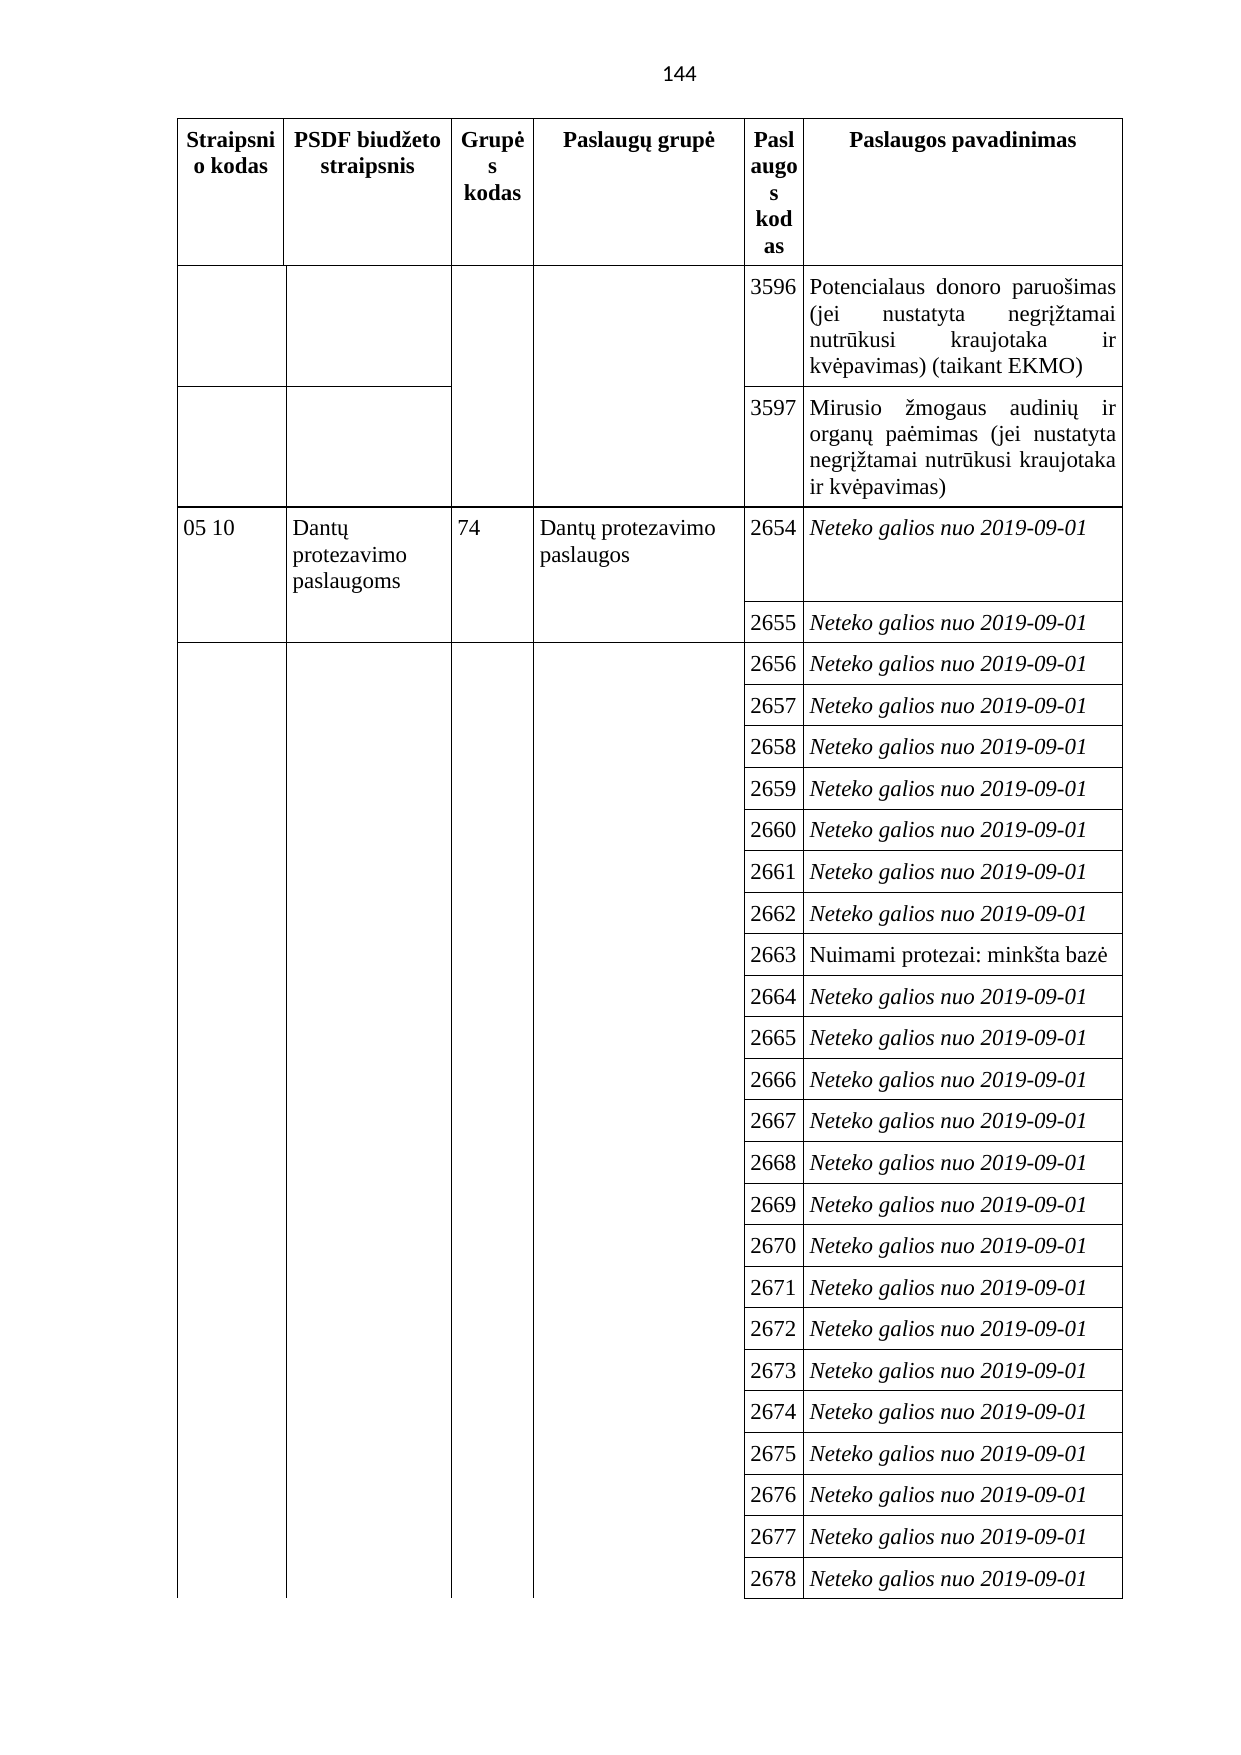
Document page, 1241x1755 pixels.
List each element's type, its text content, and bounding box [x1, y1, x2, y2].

table_cell [178, 1183, 286, 1224]
table_cell [534, 850, 744, 892]
table_cell [534, 809, 744, 850]
table_cell Neteko galios nuo 2019-09-01 [804, 1433, 1122, 1473]
table_cell 2670 [745, 1225, 803, 1266]
table_cell [452, 1432, 533, 1473]
table_header Straipsnio kodas [178, 119, 283, 265]
table_cell Mirusio žmogaus audinių ir organų paėmimas (jei nustatyta negrįžtamai nutrūkusi kraujotaka ir kvėpavimas) [804, 387, 1122, 506]
table_cell [452, 1557, 533, 1598]
table_cell [287, 933, 451, 975]
table_cell [178, 1390, 286, 1432]
table_cell [178, 1016, 286, 1058]
table_cell [287, 1390, 451, 1432]
table_cell Neteko galios nuo 2019-09-01 [804, 1059, 1122, 1099]
table_cell Potencialaus donoro paruošimas (jei nustatyta negrįžtamai nutrūkusi kraujotaka ir kvėpavimas) (taikant EKMO) [804, 266, 1122, 386]
table_cell [534, 1099, 744, 1141]
table_cell 2658 [745, 726, 803, 767]
table_cell 2676 [745, 1475, 803, 1515]
table_cell [178, 725, 286, 767]
table_cell [452, 1307, 533, 1349]
table_header Paslaugos pavadinimas [804, 119, 1122, 265]
table_cell 2660 [745, 810, 803, 850]
table_cell [178, 767, 286, 808]
table_cell [452, 1183, 533, 1224]
table_cell [287, 892, 451, 933]
table_cell Neteko galios nuo 2019-09-01 [804, 1308, 1122, 1349]
table_cell Neteko galios nuo 2019-09-01 [804, 643, 1122, 684]
table_cell 2673 [745, 1350, 803, 1390]
table_cell Neteko galios nuo 2019-09-01 [804, 602, 1122, 642]
table_cell [452, 1016, 533, 1058]
table_cell [287, 266, 451, 386]
table_cell [452, 767, 533, 808]
table_cell Neteko galios nuo 2019-09-01 [804, 893, 1122, 933]
table_cell [178, 933, 286, 975]
table_cell [534, 266, 744, 506]
table_cell [287, 1016, 451, 1058]
table_cell [452, 643, 533, 684]
table_cell [534, 1183, 744, 1224]
table_cell 2671 [745, 1267, 803, 1307]
table_cell Neteko galios nuo 2019-09-01 [804, 1142, 1122, 1182]
table_cell [178, 1266, 286, 1307]
table_cell 2665 [745, 1017, 803, 1058]
table_cell Neteko galios nuo 2019-09-01 [804, 1184, 1122, 1224]
table_cell [452, 809, 533, 850]
table_cell [178, 850, 286, 892]
table_cell [287, 1099, 451, 1141]
table_cell [452, 933, 533, 975]
table_cell [178, 1432, 286, 1473]
table_cell 2664 [745, 976, 803, 1016]
table_cell Dantų protezavimo paslaugos [534, 508, 744, 601]
table_cell 2663 [745, 934, 803, 975]
table_cell [287, 850, 451, 892]
table_cell 2677 [745, 1516, 803, 1557]
table_cell [534, 1349, 744, 1390]
table_cell Neteko galios nuo 2019-09-01 [804, 1516, 1122, 1557]
table_cell [452, 1474, 533, 1515]
table_cell 2675 [745, 1433, 803, 1473]
table_cell 2667 [745, 1100, 803, 1141]
table_header PSDF biudžeto straipsnis [284, 119, 451, 265]
table_cell [287, 1224, 451, 1266]
table_cell 3597 [745, 387, 803, 506]
table_cell Neteko galios nuo 2019-09-01 [804, 685, 1122, 725]
table_cell [178, 1515, 286, 1557]
table_cell [452, 1058, 533, 1099]
table_cell 2659 [745, 768, 803, 808]
table_cell [452, 892, 533, 933]
table_cell [287, 1349, 451, 1390]
table_cell [178, 975, 286, 1016]
table_cell Neteko galios nuo 2019-09-01 [804, 1225, 1122, 1266]
table_cell [287, 767, 451, 808]
table_cell [178, 1349, 286, 1390]
table_cell [178, 1474, 286, 1515]
table_cell [287, 809, 451, 850]
table_cell 05 10 [178, 508, 286, 601]
table_cell 2669 [745, 1184, 803, 1224]
table_cell [287, 725, 451, 767]
table_cell [287, 1474, 451, 1515]
table_cell Neteko galios nuo 2019-09-01 [804, 1558, 1122, 1598]
table_cell [452, 684, 533, 725]
table_cell [287, 1515, 451, 1557]
table_cell [452, 1515, 533, 1557]
table_cell [178, 684, 286, 725]
table_cell [178, 387, 286, 506]
table_cell [287, 643, 451, 684]
table_cell [178, 1224, 286, 1266]
table_cell [534, 684, 744, 725]
table_cell [534, 1266, 744, 1307]
table_cell [178, 1557, 286, 1598]
table_cell 2661 [745, 851, 803, 892]
table_cell [287, 1058, 451, 1099]
table_cell [287, 1307, 451, 1349]
table_header Grupės kodas [452, 119, 533, 265]
table_cell Neteko galios nuo 2019-09-01 [804, 1017, 1122, 1058]
table_cell [452, 1390, 533, 1432]
table_cell [452, 266, 533, 506]
table_cell Neteko galios nuo 2019-09-01 [804, 1267, 1122, 1307]
table_cell [534, 1390, 744, 1432]
table_cell 2662 [745, 893, 803, 933]
table_cell [534, 975, 744, 1016]
table_cell [534, 1058, 744, 1099]
table_cell [178, 892, 286, 933]
table_cell Neteko galios nuo 2019-09-01 [804, 810, 1122, 850]
table_cell [452, 1099, 533, 1141]
table_cell [287, 1183, 451, 1224]
table_cell 2674 [745, 1391, 803, 1432]
table_cell [452, 1266, 533, 1307]
table_cell [534, 1515, 744, 1557]
table_cell [534, 767, 744, 808]
table_cell Neteko galios nuo 2019-09-01 [804, 1350, 1122, 1390]
table_cell [534, 1557, 744, 1598]
table_cell [452, 725, 533, 767]
table_cell 2656 [745, 643, 803, 684]
table_cell [287, 1432, 451, 1473]
table_cell Neteko galios nuo 2019-09-01 [804, 851, 1122, 892]
table_cell 2672 [745, 1308, 803, 1349]
table_cell Neteko galios nuo 2019-09-01 [804, 508, 1122, 601]
table_header Paslaugos kodas [745, 119, 803, 265]
table_cell [178, 1307, 286, 1349]
table_cell 2678 [745, 1558, 803, 1598]
table_cell 74 [452, 508, 533, 601]
table_cell Dantų protezavimo paslaugoms [287, 508, 451, 601]
table_cell [178, 1058, 286, 1099]
table_cell [534, 1016, 744, 1058]
table_cell [178, 1141, 286, 1182]
table_cell Neteko galios nuo 2019-09-01 [804, 1100, 1122, 1141]
table_cell [287, 1141, 451, 1182]
table_cell Neteko galios nuo 2019-09-01 [804, 726, 1122, 767]
table_cell [287, 1557, 451, 1598]
table_cell [534, 1141, 744, 1182]
table_cell Neteko galios nuo 2019-09-01 [804, 976, 1122, 1016]
table_cell [287, 684, 451, 725]
table_cell 3596 [745, 266, 803, 386]
table_cell [452, 1349, 533, 1390]
table_cell [178, 601, 286, 642]
table_cell Neteko galios nuo 2019-09-01 [804, 768, 1122, 808]
table_cell [452, 1141, 533, 1182]
table_cell Nuimami protezai: minkšta bazė [804, 934, 1122, 975]
table_cell 2666 [745, 1059, 803, 1099]
table_cell Neteko galios nuo 2019-09-01 [804, 1475, 1122, 1515]
table_cell [534, 1432, 744, 1473]
table_cell [178, 266, 286, 386]
table_cell [534, 933, 744, 975]
table_cell [534, 892, 744, 933]
table_cell 2657 [745, 685, 803, 725]
table_cell [452, 850, 533, 892]
table_cell [452, 601, 533, 642]
table_cell [534, 1474, 744, 1515]
table_cell Neteko galios nuo 2019-09-01 [804, 1391, 1122, 1432]
table_cell [534, 643, 744, 684]
table_cell [452, 975, 533, 1016]
table_cell [452, 1224, 533, 1266]
table_header Paslaugų grupė [534, 119, 744, 265]
table_cell [287, 601, 451, 642]
table_cell [534, 1307, 744, 1349]
table_cell [287, 975, 451, 1016]
table_cell [178, 1099, 286, 1141]
table_cell 2668 [745, 1142, 803, 1182]
table_cell [287, 1266, 451, 1307]
table_cell [178, 809, 286, 850]
table_cell 2655 [745, 602, 803, 642]
table_cell [178, 643, 286, 684]
table_cell [287, 387, 451, 506]
table_cell 2654 [745, 508, 803, 601]
table_cell [534, 725, 744, 767]
table_cell [534, 601, 744, 642]
table_cell [534, 1224, 744, 1266]
